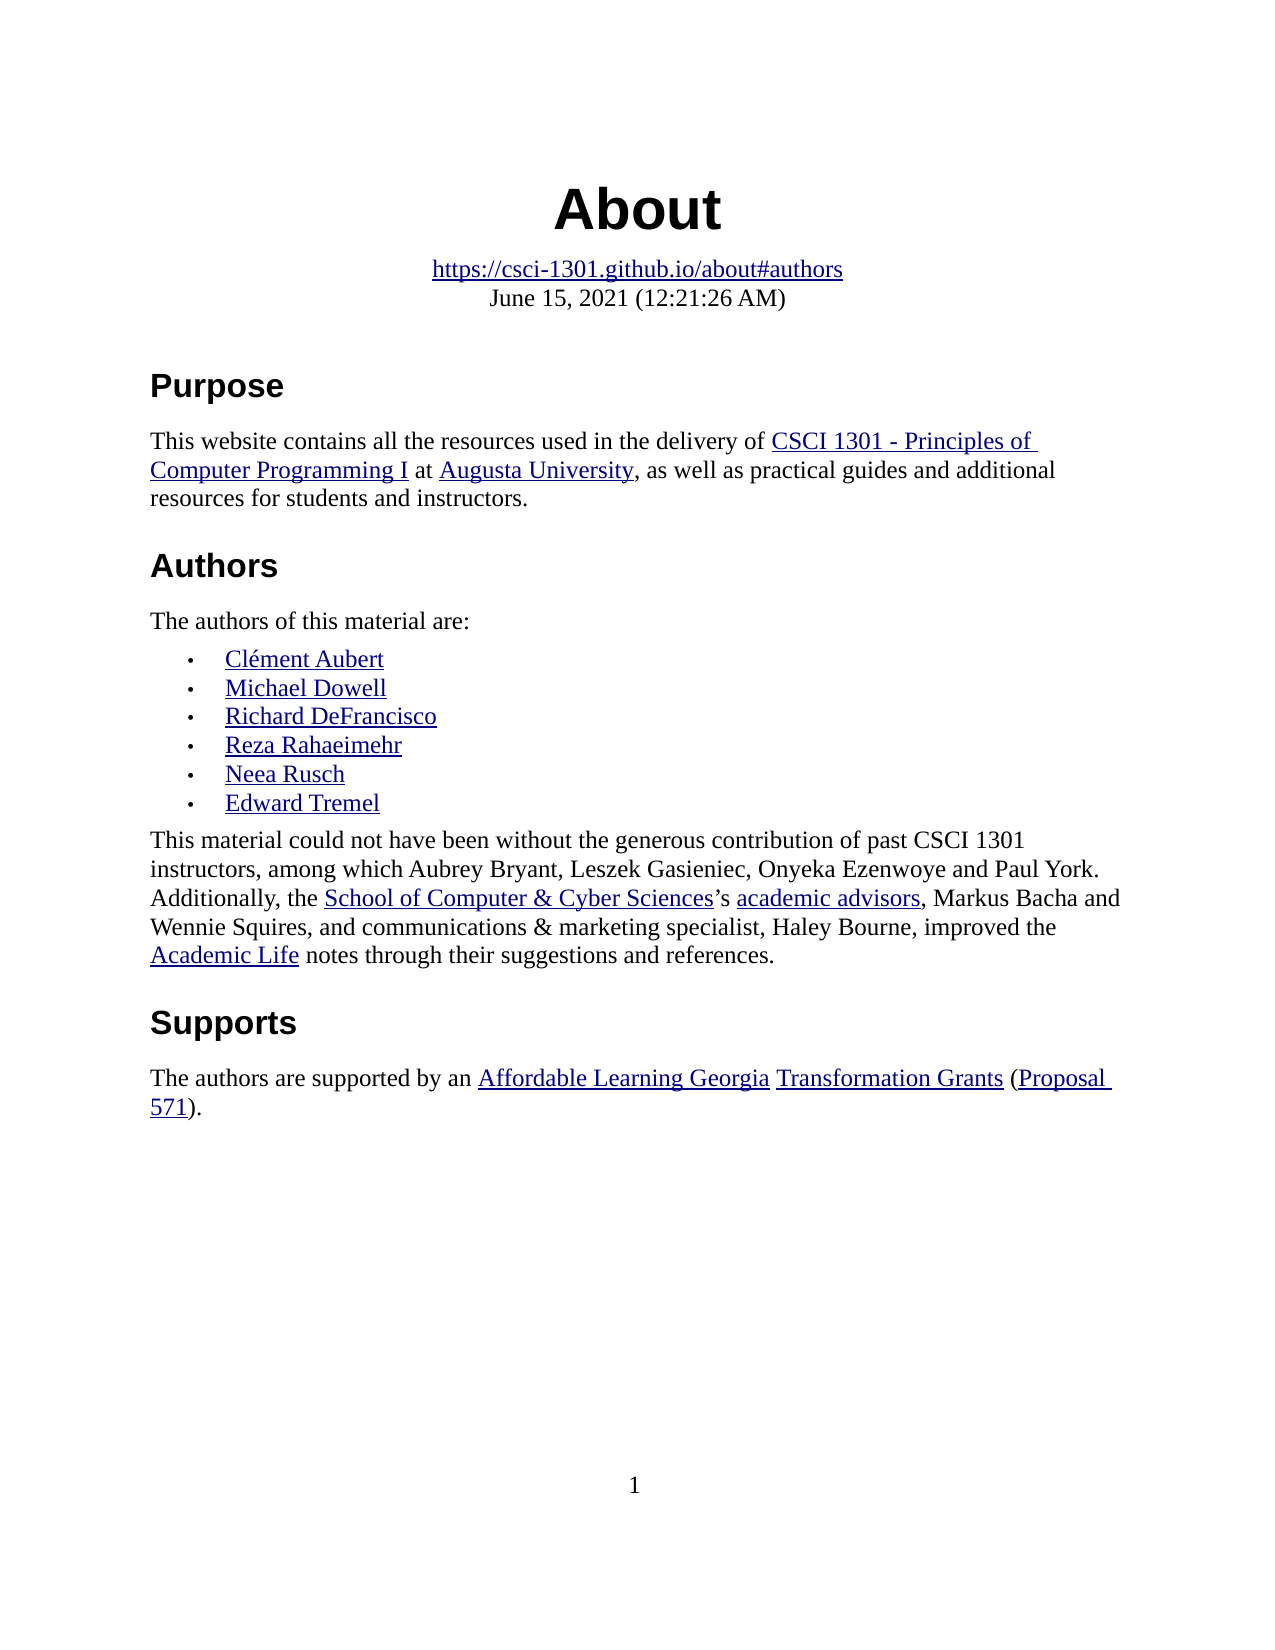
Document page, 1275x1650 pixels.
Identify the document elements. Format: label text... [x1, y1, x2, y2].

subtitle Purpose [150, 366, 1125, 404]
text The authors are supported by an Affordable Learning Georgia Transformation Grants (Proposal 571). [150, 1063, 1125, 1121]
text The authors of this material are: [150, 606, 1125, 635]
text June 15, 2021 (12:21:26 AM) [150, 283, 1125, 312]
title About [150, 175, 1125, 242]
text https://csci-1301.github.io/about#authors [150, 254, 1125, 283]
list Neea Rusch [187, 759, 1125, 788]
subtitle Supports [150, 1003, 1125, 1042]
text This website contains all the resources used in the delivery of CSCI 1301 - Principles of Computer Programming I at Augusta University, as well as practical guides and additional resources for students and instructors. [150, 426, 1125, 512]
subtitle Authors [150, 546, 1125, 585]
list Edward Tremel [187, 788, 1125, 816]
list Michael Dowell [187, 673, 1125, 701]
list Richard DeFrancisco [187, 701, 1125, 730]
list Clément Aubert [187, 644, 1125, 673]
text This material could not have been without the generous contribution of past CSCI 1301 instructors, among which Aubrey Bryant, Leszek Gasieniec, Onyeka Ezenwoye and Paul York. Additionally, the School of Computer & Cyber Sciences’s academic advisors, Markus Bacha and Wennie Squires, and communications & marketing specialist, Haley Bourne, improved the Academic Life notes through their suggestions and references. [150, 825, 1125, 969]
list Reza Rahaeimehr [187, 730, 1125, 759]
